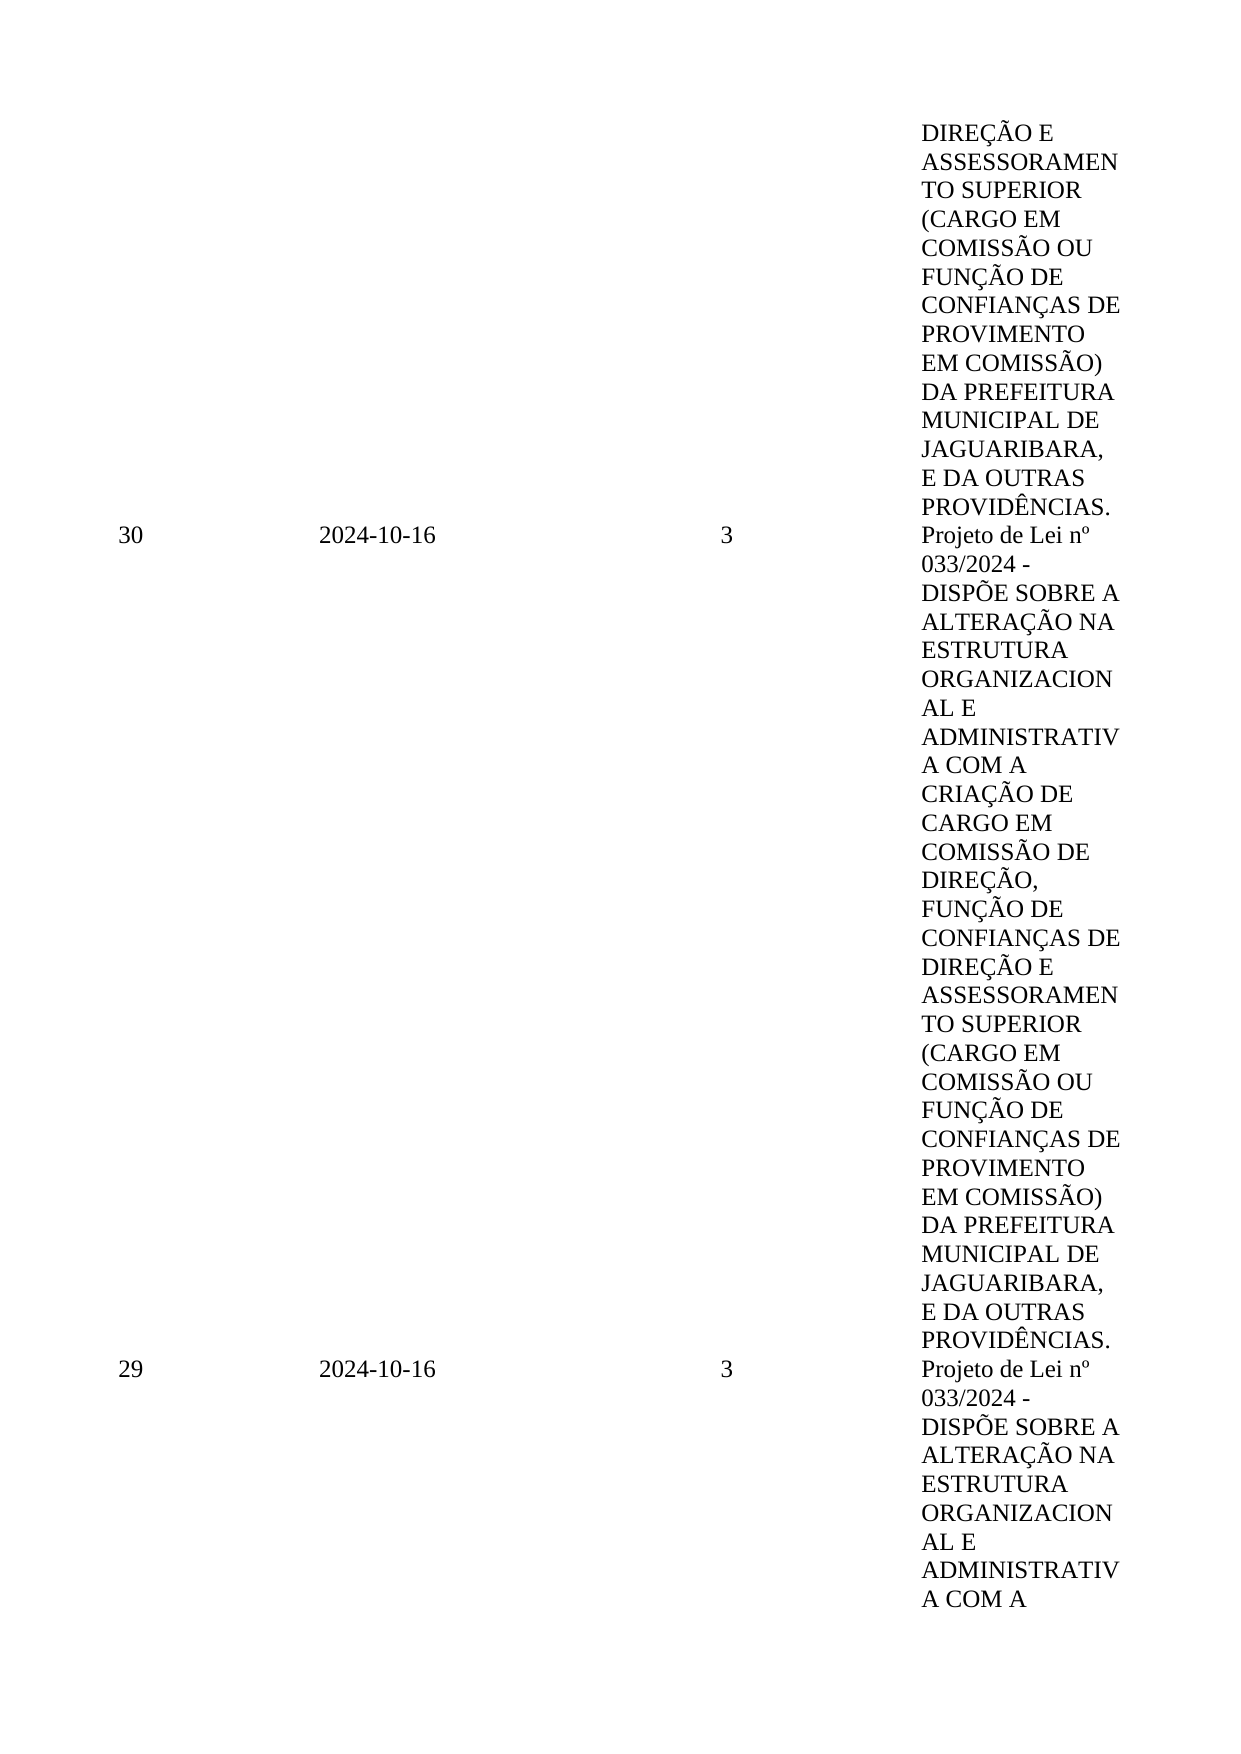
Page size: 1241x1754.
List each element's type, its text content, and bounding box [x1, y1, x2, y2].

table_cell 2024-10-16 [319, 521, 519, 1354]
table_cell [720, 118, 921, 521]
table_cell [520, 118, 720, 521]
table_cell [118, 118, 319, 521]
table_cell DIREÇÃO E ASSESSORAMENTO SUPERIOR (CARGO EM COMISSÃO OU FUNÇÃO DE CONFIANÇAS DE PROVIMENTO EM COMISSÃO) DA PREFEITURA MUNICIPAL DE JAGUARIBARA, E DA OUTRAS PROVIDÊNCIAS. [921, 118, 1122, 521]
table_cell 3 [720, 521, 921, 1354]
table_cell [520, 521, 720, 1354]
table_cell Projeto de Lei nº 033/2024 - DISPÕE SOBRE A ALTERAÇÃO NA ESTRUTURA ORGANIZACIONAL E ADMINISTRATIVA COM A [921, 1354, 1122, 1613]
table_cell [520, 1354, 720, 1613]
table_cell 3 [720, 1354, 921, 1613]
table_cell 2024-10-16 [319, 1354, 519, 1613]
table_cell [319, 118, 519, 521]
table_cell 30 [118, 521, 319, 1354]
table_cell Projeto de Lei nº 033/2024 - DISPÕE SOBRE A ALTERAÇÃO NA ESTRUTURA ORGANIZACIONAL E ADMINISTRATIVA COM A CRIAÇÃO DE CARGO EM COMISSÃO DE DIREÇÃO, FUNÇÃO DE CONFIANÇAS DE DIREÇÃO E ASSESSORAMENTO SUPERIOR (CARGO EM COMISSÃO OU FUNÇÃO DE CONFIANÇAS DE PROVIMENTO EM COMISSÃO) DA PREFEITURA MUNICIPAL DE JAGUARIBARA, E DA OUTRAS PROVIDÊNCIAS. [921, 521, 1122, 1354]
table_cell 29 [118, 1354, 319, 1613]
